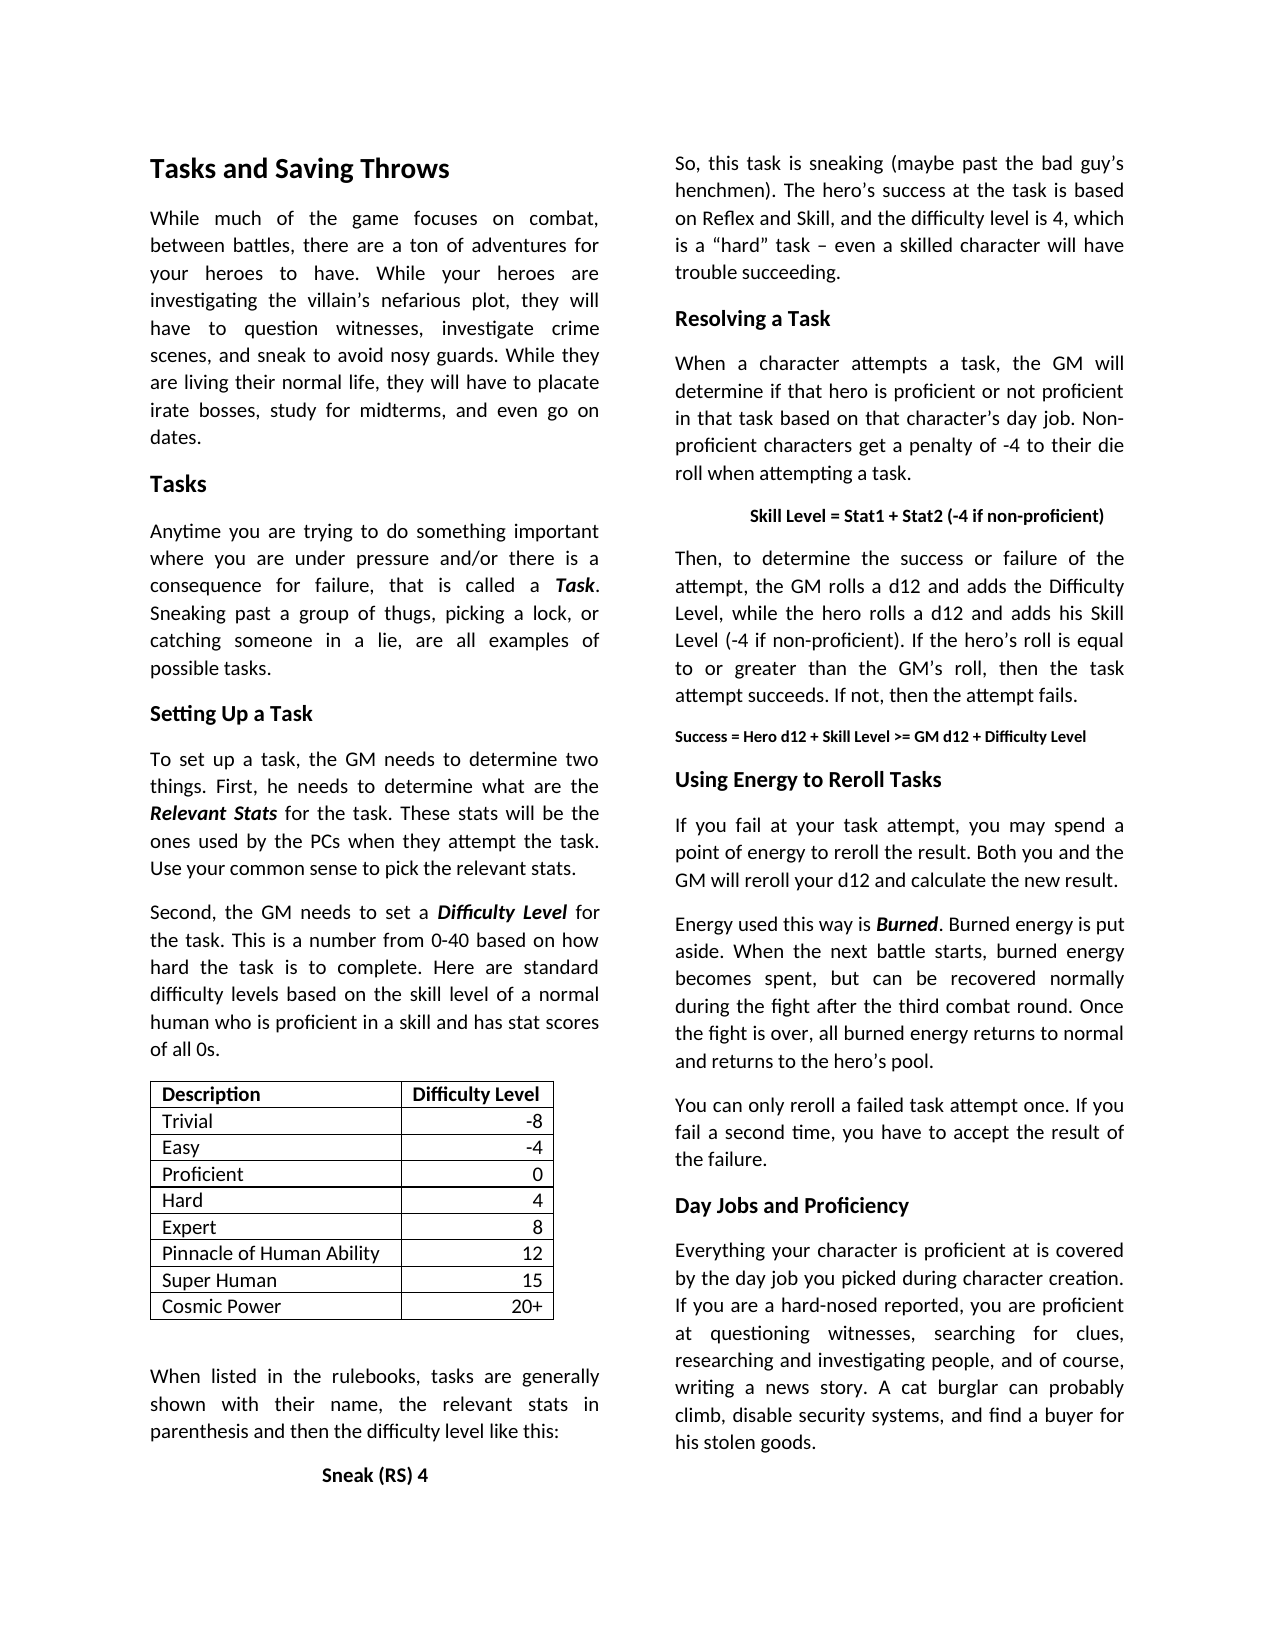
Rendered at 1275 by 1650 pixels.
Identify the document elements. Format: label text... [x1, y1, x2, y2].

table_cell 12 [402, 1240, 553, 1266]
table_cell Hard [151, 1188, 401, 1213]
text While much of the game focuses on combat, between battles, there are a ton of adventures for your heroes to have. While your heroes are investigating the villain’s nefarious plot, they will have to question witnesses, investigate crime scenes, and sneak to avoid nosy guards. While they are living their normal life, they will have to placate irate bosses, study for midterms, and even go on dates. [150, 205, 600, 450]
table_cell 8 [402, 1214, 553, 1239]
text Resolving a Task [675, 304, 1125, 332]
table_cell Super Human [151, 1267, 401, 1292]
text Skill Level = Stat1 + Stat2 (-4 if non-proficient) [675, 504, 1125, 527]
table_cell -8 [402, 1108, 553, 1133]
text Tasks and Saving Throws [150, 150, 600, 186]
table_cell 4 [402, 1188, 553, 1213]
table_cell 0 [402, 1161, 553, 1186]
table_header Description [151, 1082, 401, 1107]
table_cell Cosmic Power [151, 1293, 401, 1319]
table_cell Pinnacle of Human Ability [151, 1240, 401, 1266]
text To set up a task, the GM needs to determine two things. First, he needs to determine what are the Relevant Stats for the task. These stats will be the ones used by the PCs when they attempt the task. Use your common sense to pick the relevant stats. [150, 746, 600, 881]
table_cell 15 [402, 1267, 553, 1292]
table_cell Trivial [151, 1108, 401, 1133]
text When listed in the rulebooks, tasks are generally shown with their name, the relevant stats in parenthesis and then the difficulty level like this: [150, 1364, 600, 1444]
text Everything your character is proficient at is covered by the day job you picked during character creation. If you are a hard-nosed reported, you are proficient at questioning witnesses, searching for clues, researching and investigating people, and of course, writing a news story. A cat burglar can probably climb, disable security systems, and find a buyer for his stolen goods. [675, 1238, 1125, 1455]
text Tasks [150, 468, 600, 499]
text Day Jobs and Proficiency [675, 1191, 1125, 1219]
text If you fail at your task attempt, you may spend a point of energy to reroll the result. Both you and the GM will reroll your d12 and calculate the new result. [675, 812, 1125, 892]
text Anytime you are trying to do something important where you are under pressure and/or there is a consequence for failure, that is called a Task. Sneaking past a group of thugs, picking a lock, or catching someone in a lie, are all examples of possible tasks. [150, 518, 600, 680]
table_cell Easy [151, 1135, 401, 1160]
table_cell Expert [151, 1214, 401, 1239]
table_cell Proficient [151, 1161, 401, 1186]
text So, this task is sneaking (maybe past the bad guy’s henchmen). The hero’s success at the task is based on Reflex and Skill, and the difficulty level is 4, which is a “hard” task – even a skilled character will have trouble succeeding. [675, 150, 1125, 285]
table_cell 20+ [402, 1293, 553, 1319]
text Using Energy to Reroll Tasks [675, 765, 1125, 793]
text Energy used this way is Burned. Burned energy is put aside. When the next battle starts, burned energy becomes spent, but can be recovered normally during the fight after the third combat round. Once the fight is over, all burned energy returns to normal and returns to the hero’s pool. [675, 911, 1125, 1073]
text Sneak (RS) 4 [150, 1463, 600, 1488]
table_cell -4 [402, 1135, 553, 1160]
text Second, the GM needs to set a Difficulty Level for the task. This is a number from 0-40 based on how hard the task is to complete. Here are standard difficulty levels based on the skill level of a normal human who is proficient in a skill and has stat scores of all 0s. [150, 899, 600, 1062]
text Success = Hero d12 + Skill Level >= GM d12 + Difficulty Level [675, 727, 1125, 747]
table_header Difficulty Level [402, 1082, 553, 1107]
text Setting Up a Task [150, 699, 600, 727]
text You can only reroll a failed task attempt once. If you fail a second time, you have to accept the result of the failure. [675, 1092, 1125, 1172]
text Then, to determine the success or failure of the attempt, the GM rolls a d12 and adds the Difficulty Level, while the hero rolls a d12 and adds his Skill Level (-4 if non-proficient). If the hero’s roll is equal to or greater than the GM’s roll, then the task attempt succeeds. If not, then the attempt fails. [675, 546, 1125, 708]
text When a character attempts a task, the GM will determine if that hero is proficient or not proficient in that task based on that character’s day job. Non-proficient characters get a penalty of -4 to their die roll when attempting a task. [675, 351, 1125, 486]
